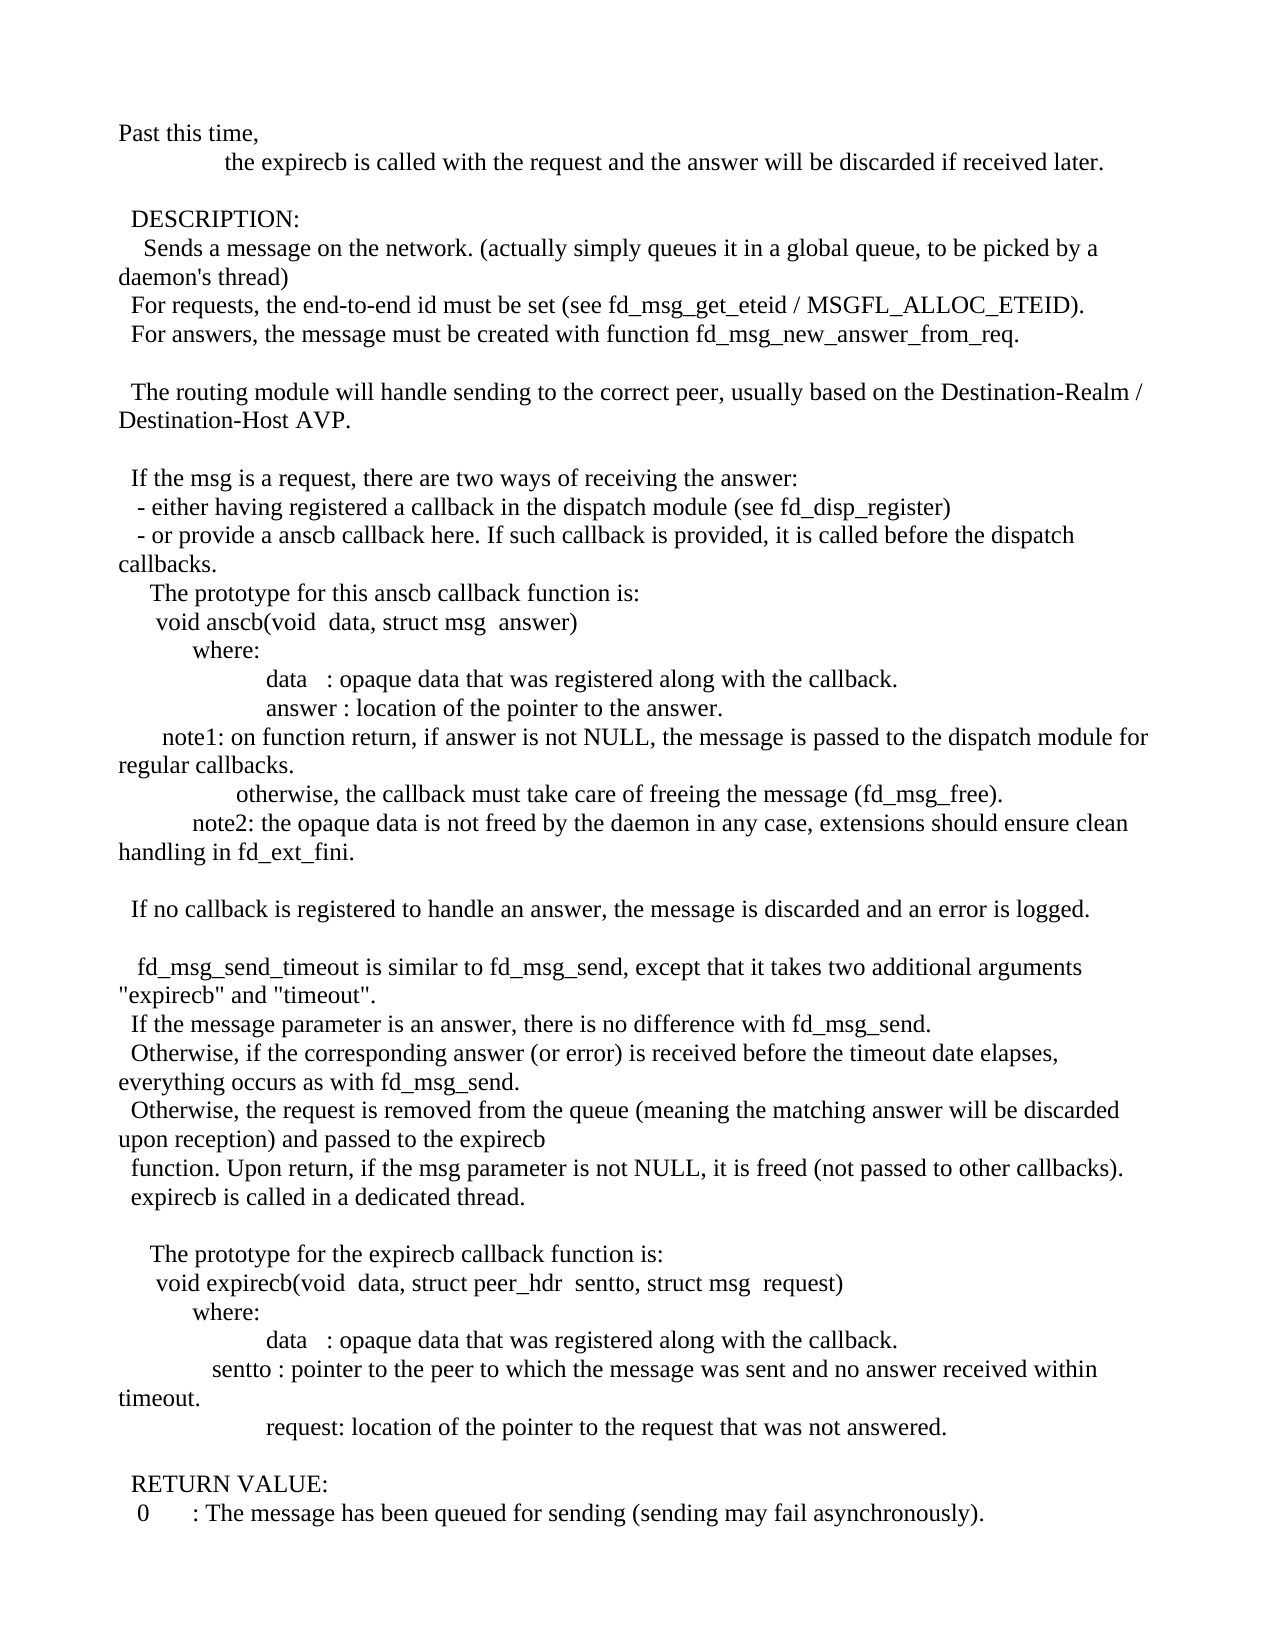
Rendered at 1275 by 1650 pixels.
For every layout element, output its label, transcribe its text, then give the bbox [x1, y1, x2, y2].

text function. Upon return, if the msg parameter is not NULL, it is freed (not passed to other callbacks). [118, 1153, 1157, 1182]
text DESCRIPTION: [118, 204, 1157, 233]
text Otherwise, if the corresponding answer (or error) is received before the timeout date elapses, everything occurs as with fd_msg_send. [118, 1038, 1157, 1096]
text For requests, the end-to-end id must be set (see fd_msg_get_eteid / MSGFL_ALLOC_ETEID). [118, 291, 1157, 319]
text The prototype for the expirecb callback function is: [118, 1239, 1157, 1268]
text - either having registered a callback in the dispatch module (see fd_disp_register) [118, 492, 1157, 521]
text If the message parameter is an answer, there is no difference with fd_msg_send. [118, 1009, 1157, 1038]
text where: [118, 636, 1157, 664]
text sentto : pointer to the peer to which the message was sent and no answer received within timeout. [118, 1354, 1157, 1412]
text fd_msg_send_timeout is similar to fd_msg_send, except that it takes two additional arguments "expirecb" and "timeout". [118, 952, 1157, 1009]
text If no callback is registered to handle an answer, the message is discarded and an error is logged. [118, 894, 1157, 923]
text otherwise, the callback must take care of freeing the message (fd_msg_free). [118, 779, 1157, 808]
text For answers, the message must be created with function fd_msg_new_answer_from_req. [118, 319, 1157, 348]
text - or provide a anscb callback here. If such callback is provided, it is called before the dispatch callbacks. [118, 521, 1157, 578]
text the expirecb is called with the request and the answer will be discarded if received later. [118, 147, 1157, 176]
text Past this time, [118, 118, 1157, 147]
text expirecb is called in a dedicated thread. [118, 1182, 1157, 1211]
text where: [118, 1297, 1157, 1326]
text The routing module will handle sending to the correct peer, usually based on the Destination-Realm / Destination-Host AVP. [118, 377, 1157, 434]
text note2: the opaque data is not freed by the daemon in any case, extensions should ensure clean handling in fd_ext_fini. [118, 808, 1157, 866]
text Sends a message on the network. (actually simply queues it in a global queue, to be picked by a daemon's thread) [118, 233, 1157, 291]
text request: location of the pointer to the request that was not answered. [118, 1412, 1157, 1441]
text void anscb(void data, struct msg answer) [118, 607, 1157, 636]
text note1: on function return, if answer is not NULL, the message is passed to the dispatch module for regular callbacks. [118, 722, 1157, 779]
text RETURN VALUE: [118, 1469, 1157, 1498]
text answer : location of the pointer to the answer. [118, 693, 1157, 722]
text The prototype for this anscb callback function is: [118, 578, 1157, 607]
text If the msg is a request, there are two ways of receiving the answer: [118, 463, 1157, 492]
text void expirecb(void data, struct peer_hdr sentto, struct msg request) [118, 1268, 1157, 1297]
text data : opaque data that was registered along with the callback. [118, 1326, 1157, 1354]
text data : opaque data that was registered along with the callback. [118, 664, 1157, 693]
text Otherwise, the request is removed from the queue (meaning the matching answer will be discarded upon reception) and passed to the expirecb [118, 1096, 1157, 1153]
text 0 : The message has been queued for sending (sending may fail asynchronously). [118, 1498, 1157, 1527]
